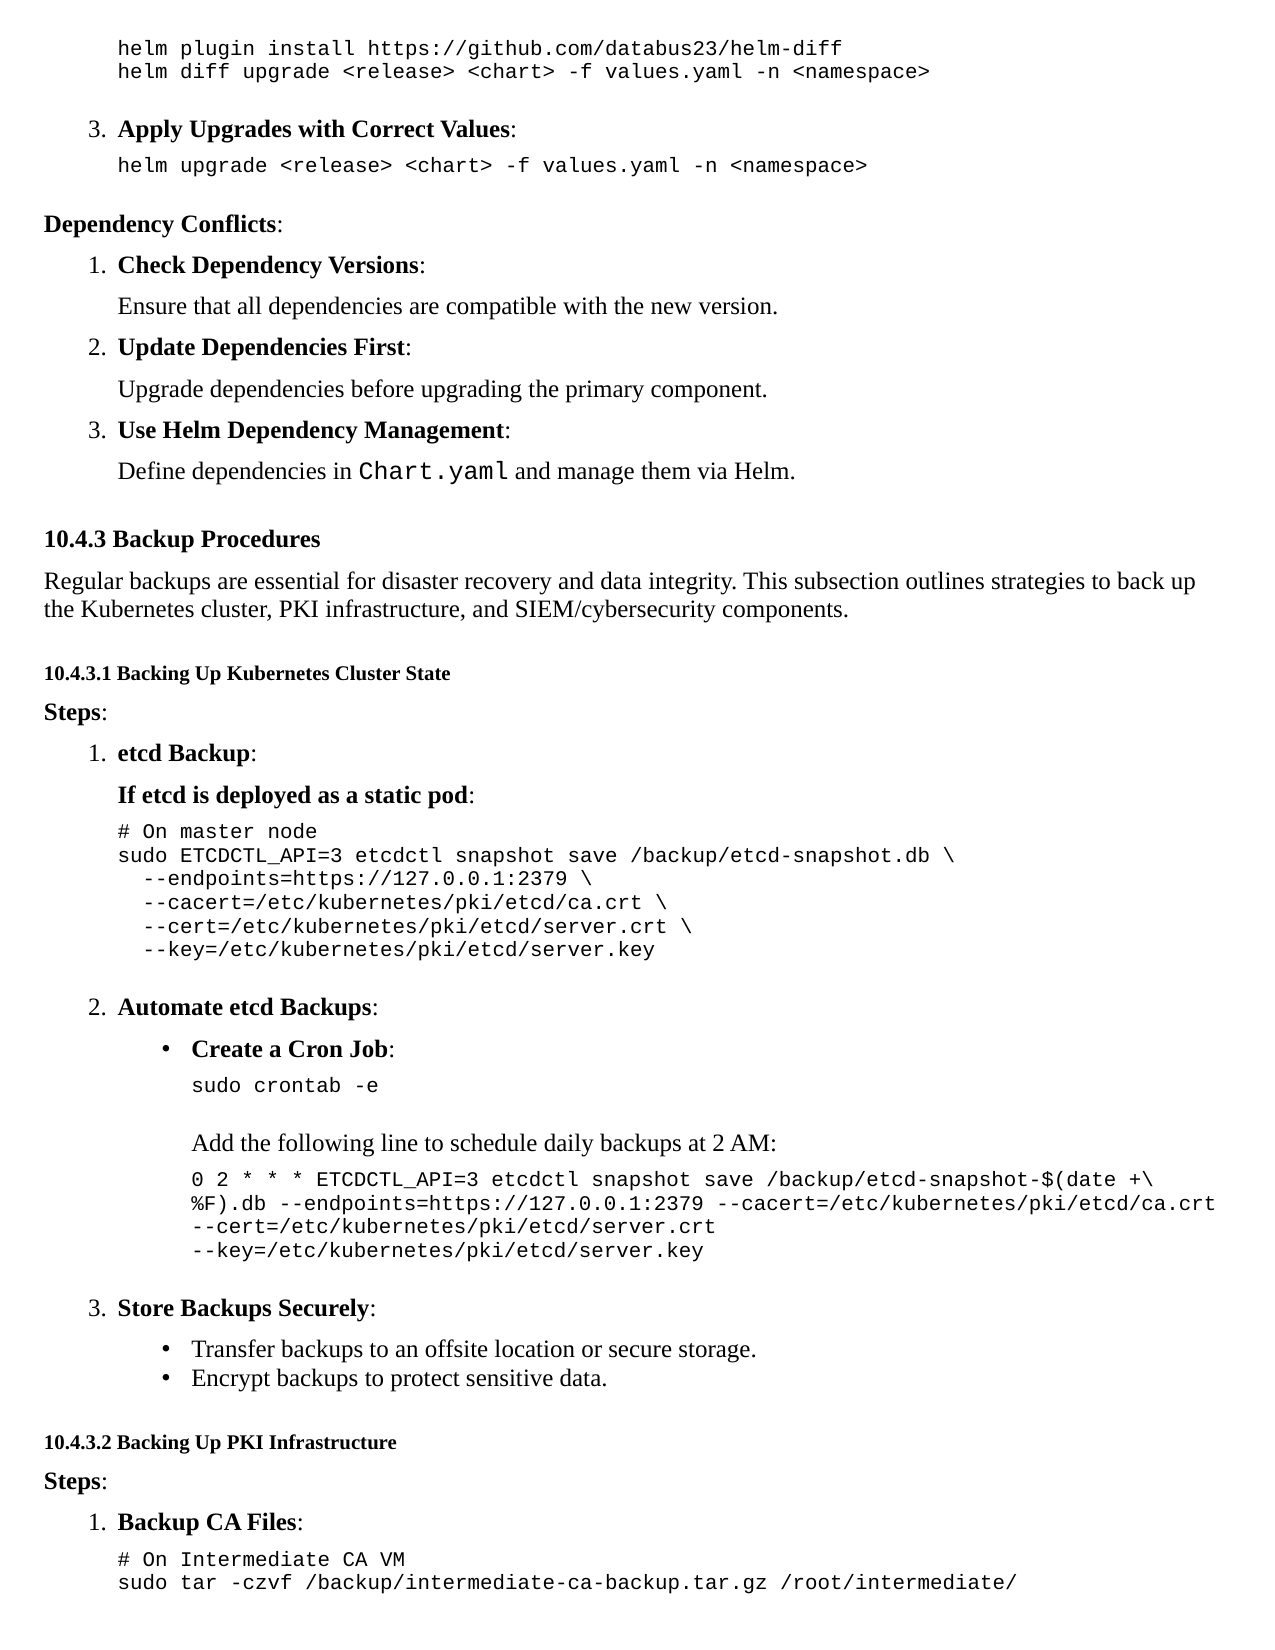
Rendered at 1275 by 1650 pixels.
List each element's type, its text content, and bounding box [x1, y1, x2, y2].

list Ensure that all dependencies are compatible with the new version. [88, 291, 1217, 320]
list helm upgrade <release> <chart> -f values.yaml -n <namespace> [88, 156, 1217, 179]
list sudo ETCDCTL_API=3 etcdctl snapshot save /backup/etcd-snapshot.db \ [88, 845, 1217, 868]
list Store Backups Securely: [88, 1293, 1217, 1322]
list Define dependencies in Chart.yaml and manage them via Helm. [88, 456, 1217, 487]
list --cacert=/etc/kubernetes/pki/etcd/ca.crt \ [88, 892, 1217, 916]
list sudo tar -czvf /backup/intermediate-ca-backup.tar.gz /root/intermediate/ [88, 1572, 1217, 1596]
list 0 2 * * * ETCDCTL_API=3 etcdctl snapshot save /backup/etcd-snapshot-$(date +\%F).db --endpoints=https://127.0.0.1:2379 --cacert=/etc/kubernetes/pki/etcd/ca.crt --cert=/etc/kubernetes/pki/etcd/server.crt --key=/etc/kubernetes/pki/etcd/server.key [162, 1169, 1217, 1264]
text Dependency Conflicts: [44, 209, 1217, 237]
list --cert=/etc/kubernetes/pki/etcd/server.crt \ [88, 916, 1217, 939]
subtitle 10.4.3 Backup Procedures [44, 524, 1217, 553]
list # On Intermediate CA VM [88, 1549, 1217, 1572]
list --key=/etc/kubernetes/pki/etcd/server.key [88, 939, 1217, 963]
list helm plugin install https://github.com/databus23/helm-diff [88, 37, 1217, 61]
list Apply Upgrades with Correct Values: [88, 114, 1217, 143]
list Upgrade dependencies before upgrading the primary component. [88, 374, 1217, 402]
list etcd Backup: [88, 738, 1217, 767]
list If etcd is deployed as a static pod: [88, 780, 1217, 808]
text Steps: [44, 1466, 1217, 1495]
list --endpoints=https://127.0.0.1:2379 \ [88, 868, 1217, 892]
text Regular backups are essential for disaster recovery and data integrity. This subsection outlines strategies to back up the Kubernetes cluster, PKI infrastructure, and SIEM/cybersecurity components. [44, 566, 1217, 623]
list Check Dependency Versions: [88, 250, 1217, 279]
list # On master node [88, 821, 1217, 845]
list Use Helm Dependency Management: [88, 415, 1217, 444]
list Update Dependencies First: [88, 332, 1217, 361]
subtitle 10.4.3.2 Backing Up PKI Infrastructure [44, 1429, 1217, 1454]
list Encrypt backups to protect sensitive data. [162, 1363, 1217, 1392]
list Backup CA Files: [88, 1507, 1217, 1536]
text Steps: [44, 697, 1217, 726]
subtitle 10.4.3.1 Backing Up Kubernetes Cluster State [44, 661, 1217, 685]
list Add the following line to schedule daily backups at 2 AM: [162, 1128, 1217, 1157]
list Automate etcd Backups: [88, 992, 1217, 1021]
list Transfer backups to an offsite location or secure storage. [162, 1334, 1217, 1363]
list sudo crontab -e [162, 1075, 1217, 1098]
list helm diff upgrade <release> <chart> -f values.yaml -n <namespace> [88, 61, 1217, 85]
list Create a Cron Job: [162, 1034, 1217, 1062]
